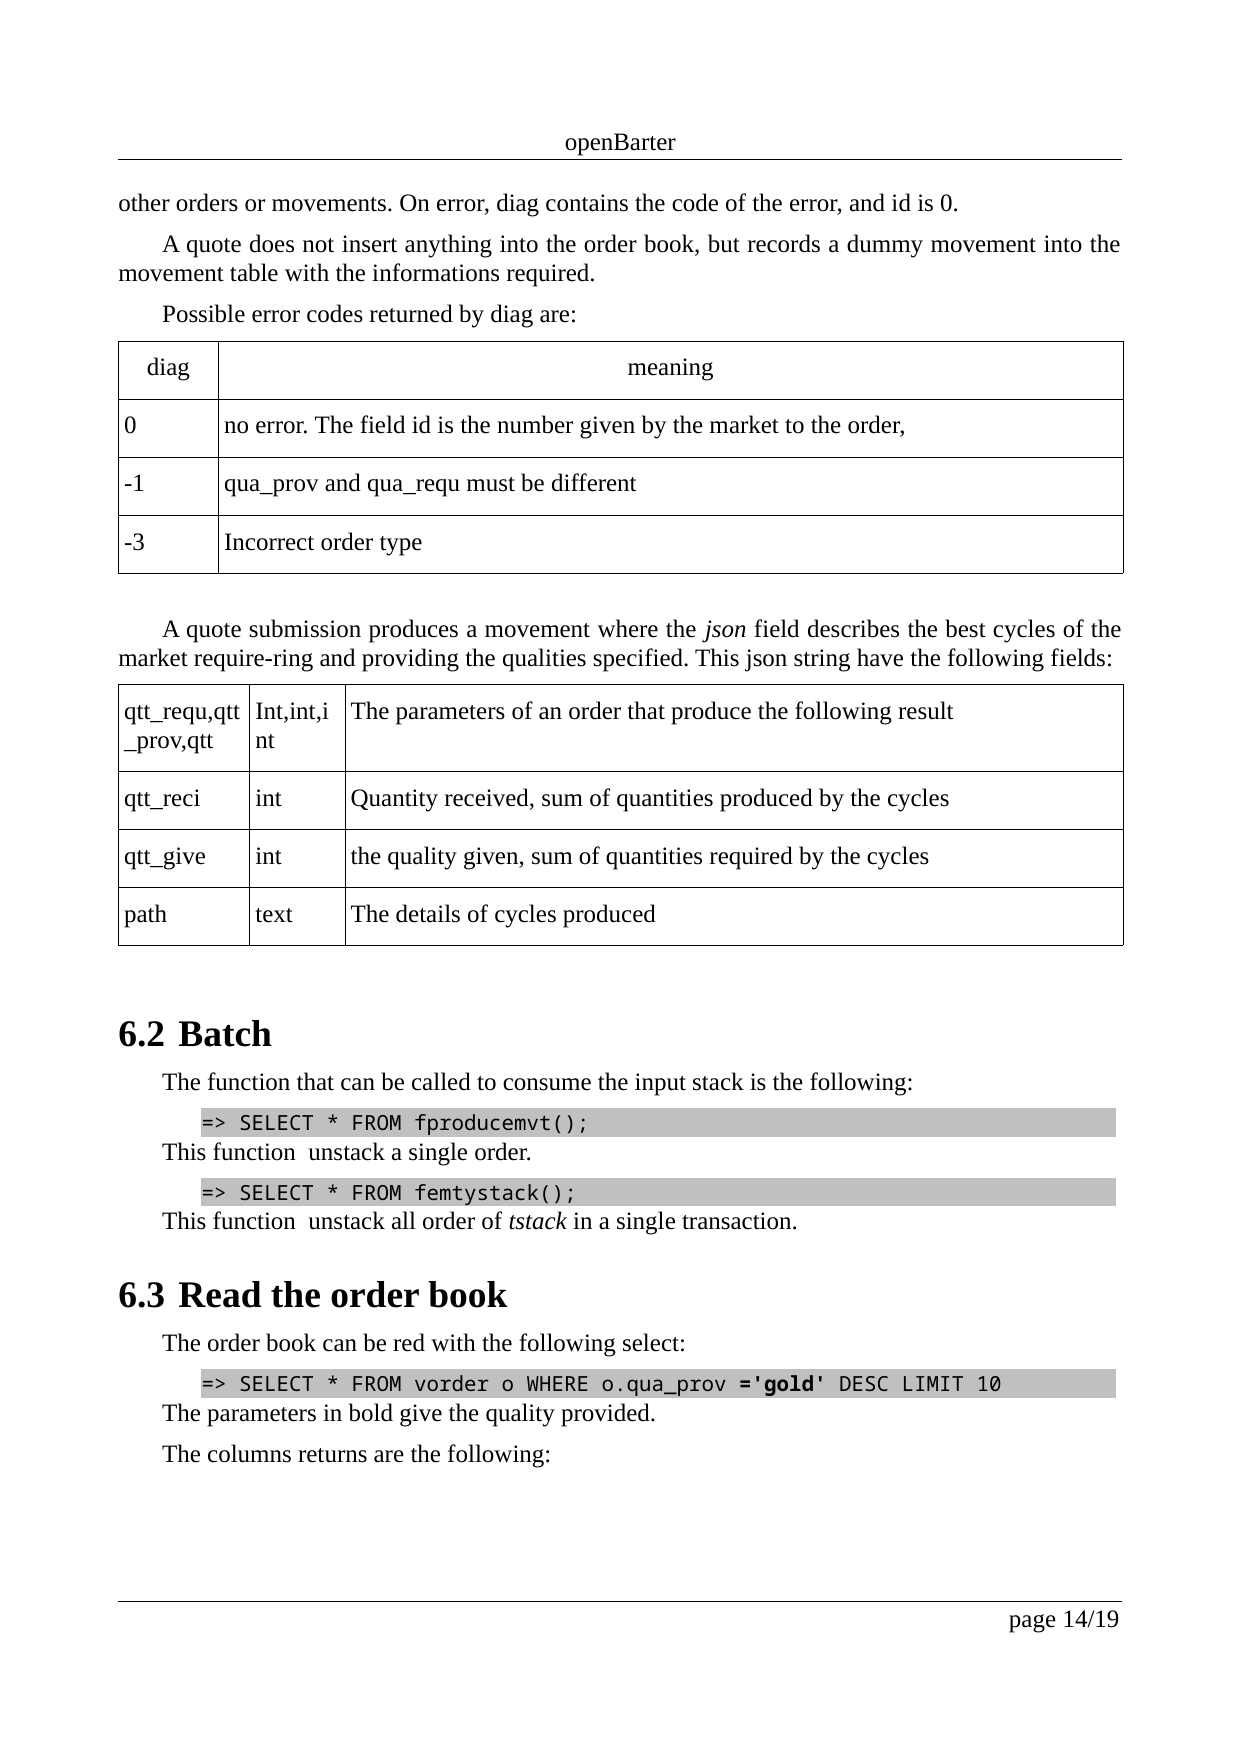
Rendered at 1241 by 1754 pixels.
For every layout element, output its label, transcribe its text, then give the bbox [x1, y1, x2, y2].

subtitle Read the order book [118, 1273, 1122, 1316]
table_cell no error. The field id is the number given by the market to the order, [219, 400, 1123, 457]
table_header Int,int,int [250, 685, 345, 771]
table_cell Incorrect order type [219, 516, 1123, 573]
subtitle Batch [118, 1011, 1122, 1054]
text This function unstack a single order. [118, 1137, 1122, 1165]
table_cell The details of cycles produced [346, 888, 1123, 945]
table_header qtt_requ,qtt_prov,qtt [119, 685, 249, 771]
text A quote does not insert anything into the order book, but records a dummy movement into the movement table with the informations required. [118, 229, 1122, 287]
table_cell qtt_give [119, 830, 249, 887]
text This function unstack all order of tstack in a single transaction. [118, 1206, 1122, 1235]
table_cell path [119, 888, 249, 945]
table_cell text [250, 888, 345, 945]
text Possible error codes returned by diag are: [118, 299, 1122, 328]
text The parameters in bold give the quality provided. [118, 1398, 1122, 1427]
text other orders or movements. On error, diag contains the code of the error, and id is 0. [118, 188, 1122, 217]
table_header diag [119, 342, 218, 399]
text The function that can be called to consume the input stack is the following: [118, 1067, 1122, 1096]
table_cell qua_prov and qua_requ must be different [219, 458, 1123, 515]
table_header meaning [219, 342, 1123, 399]
table_header The parameters of an order that produce the following result [346, 685, 1123, 771]
table_cell Quantity received, sum of quantities produced by the cycles [346, 772, 1123, 829]
table_cell int [250, 772, 345, 829]
table_cell -1 [119, 458, 218, 515]
text The columns returns are the following: [118, 1439, 1122, 1468]
table_cell 0 [119, 400, 218, 457]
text => SELECT * FROM femtystack(); [201, 1178, 1116, 1206]
table_cell qtt_reci [119, 772, 249, 829]
text A quote submission produces a movement where the json field describes the best cycles of the market require-ring and providing the qualities specified. This json string have the following fields: [118, 614, 1122, 672]
table_cell int [250, 830, 345, 887]
text => SELECT * FROM fproducemvt(); [201, 1108, 1116, 1137]
text The order book can be red with the following select: [118, 1328, 1122, 1357]
text => SELECT * FROM vorder o WHERE o.qua_prov ='gold' DESC LIMIT 10 [201, 1369, 1116, 1398]
table_cell -3 [119, 516, 218, 573]
table_cell the quality given, sum of quantities required by the cycles [346, 830, 1123, 887]
